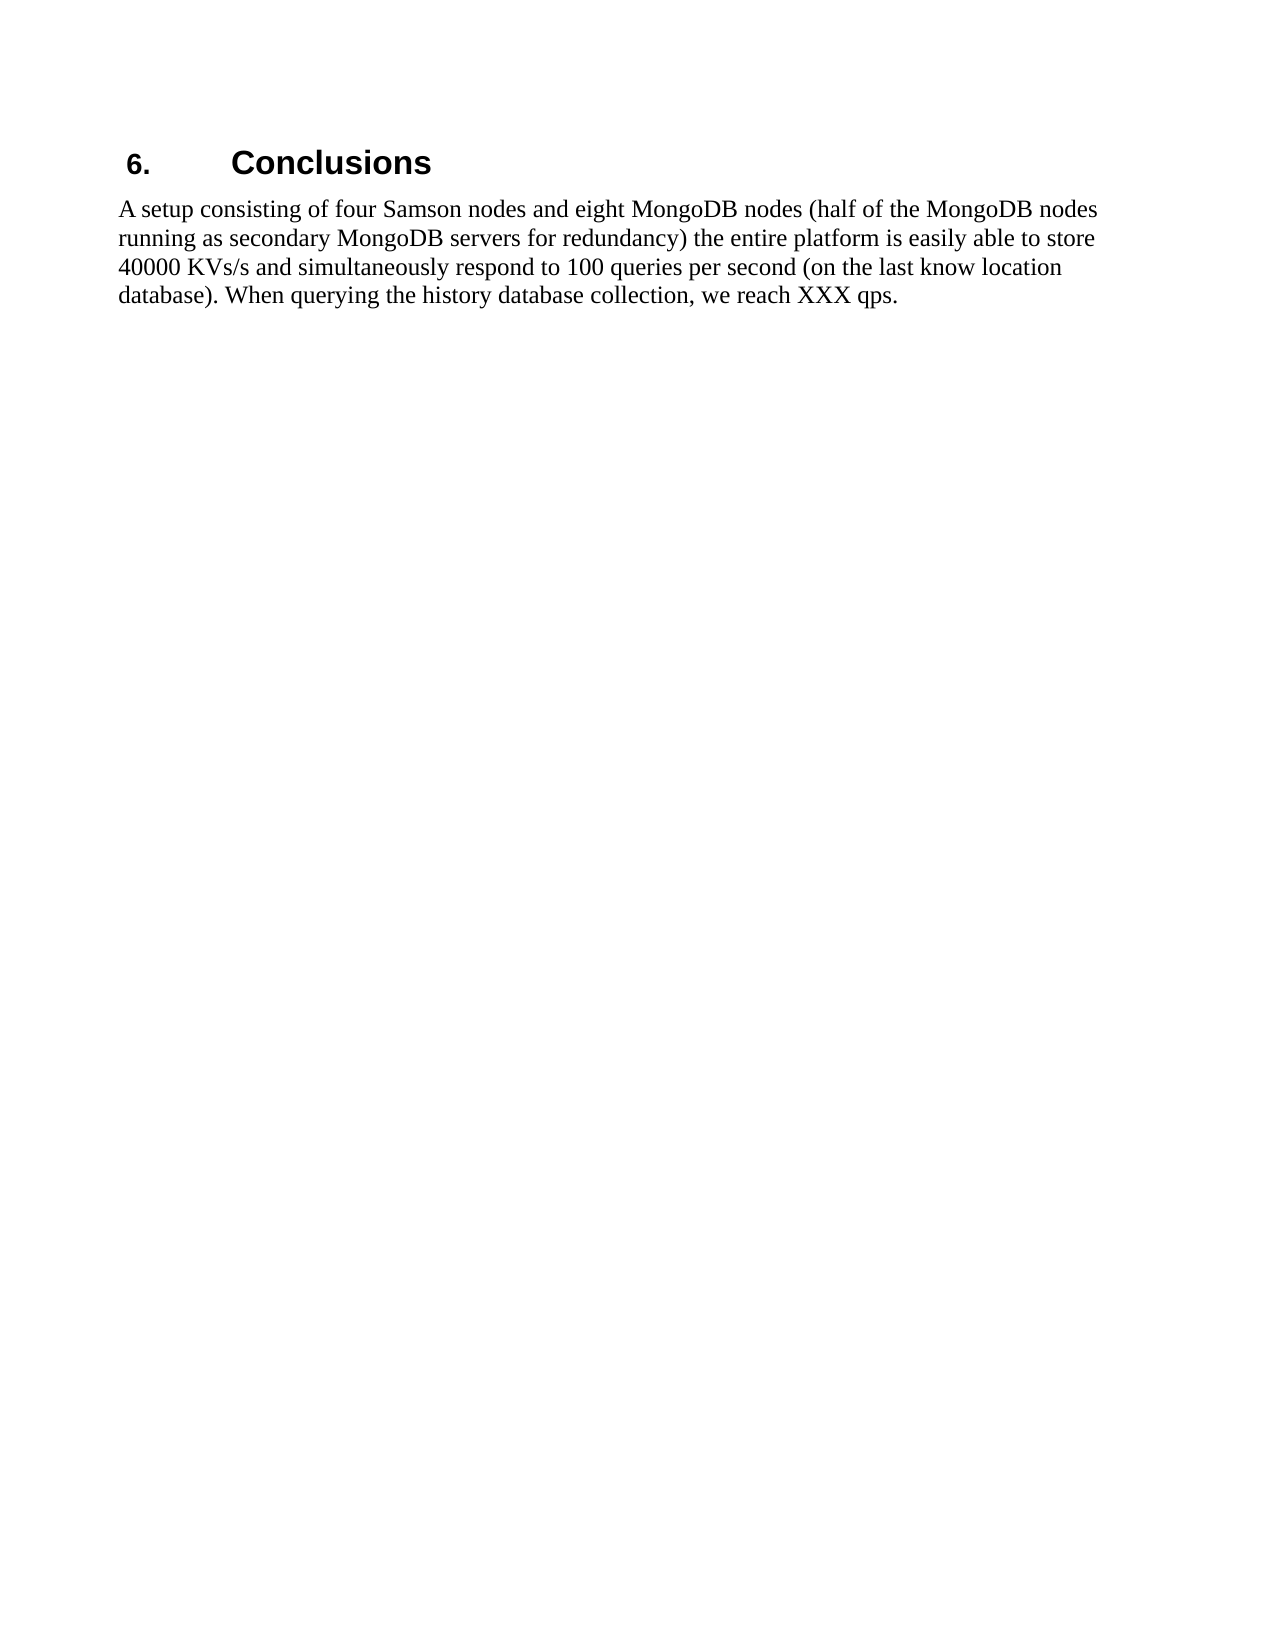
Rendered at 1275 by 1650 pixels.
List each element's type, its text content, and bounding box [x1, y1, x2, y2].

subtitle Conclusions [118, 143, 1157, 182]
text A setup consisting of four Samson nodes and eight MongoDB nodes (half of the MongoDB nodes running as secondary MongoDB servers for redundancy) the entire platform is easily able to store 40000 KVs/s and simultaneously respond to 100 queries per second (on the last know location database). When querying the history database collection, we reach XXX qps. [118, 194, 1157, 309]
